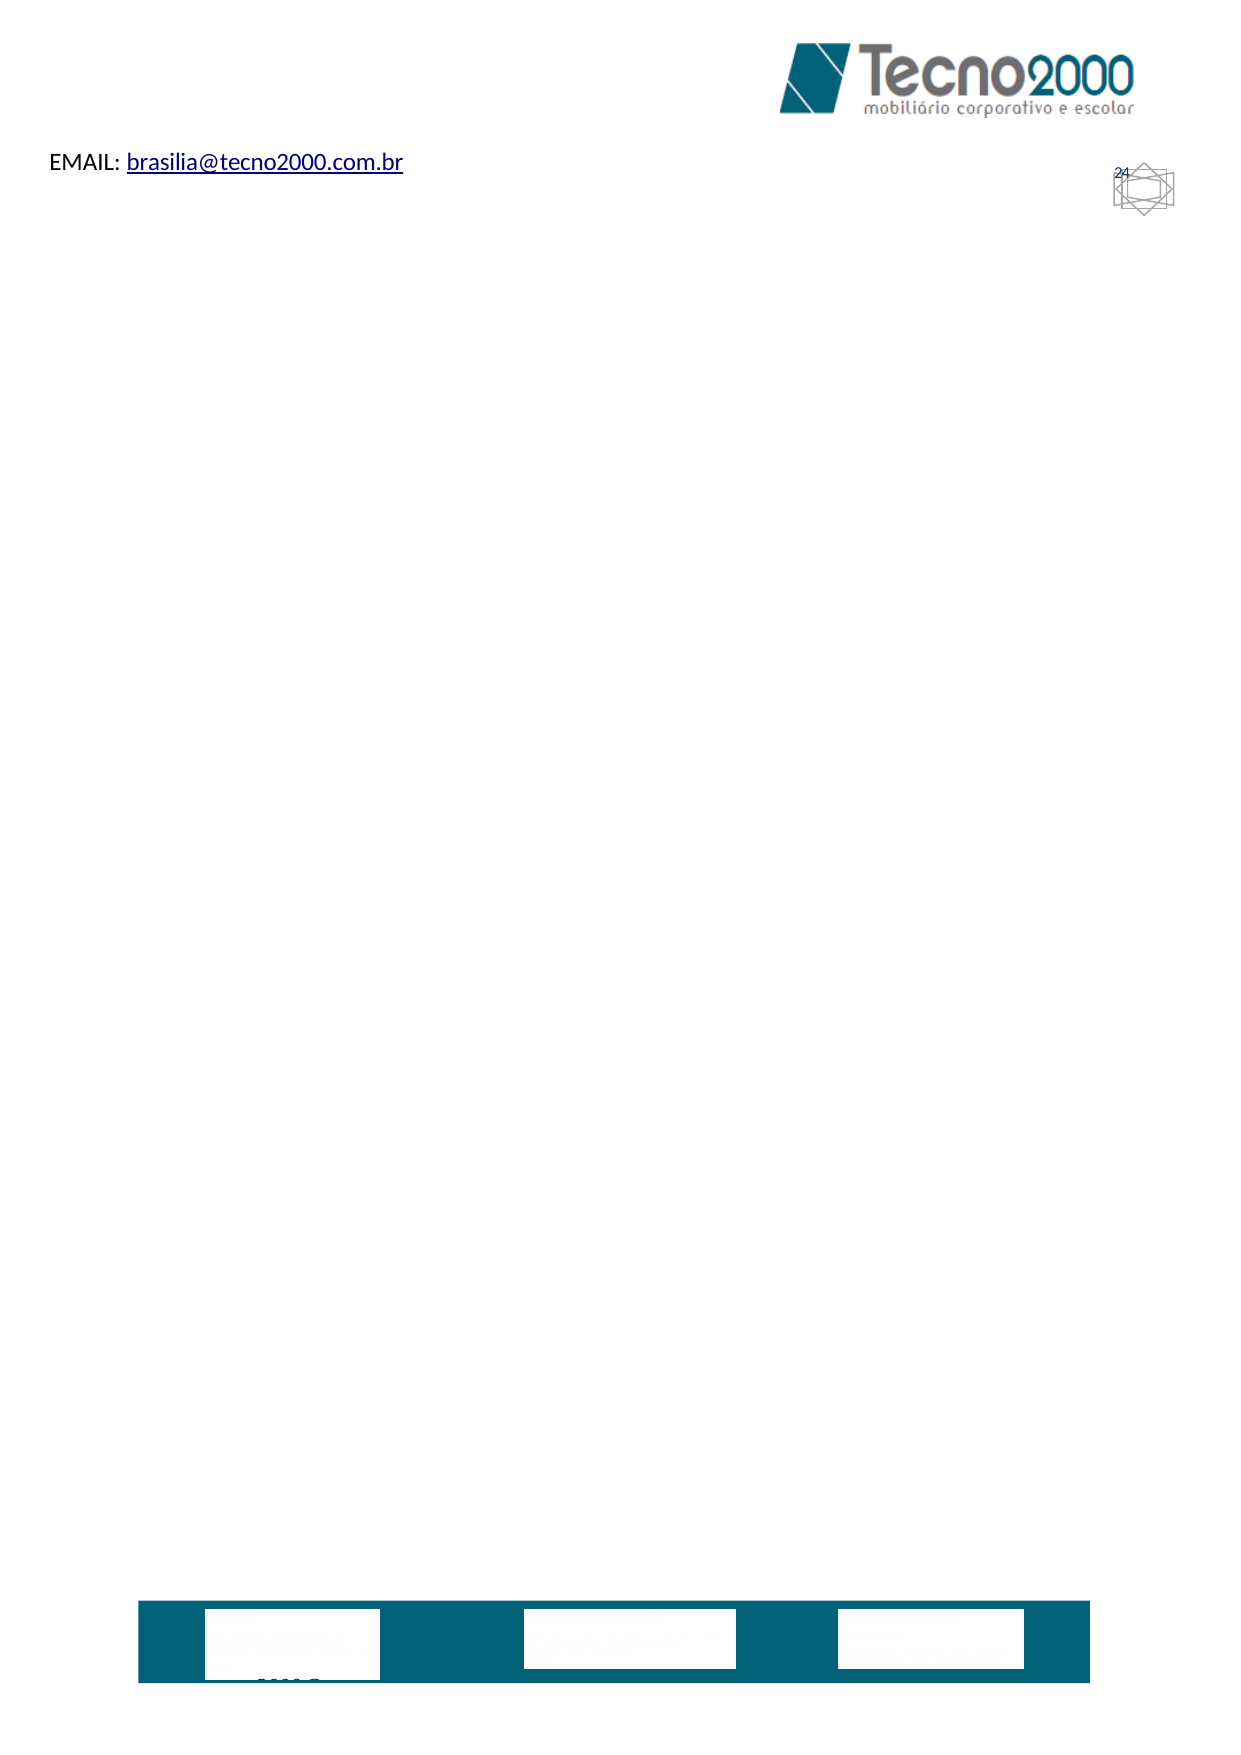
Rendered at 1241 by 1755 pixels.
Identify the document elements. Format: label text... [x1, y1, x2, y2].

text EMAIL: brasilia@tecno2000.com.br [49, 146, 606, 177]
